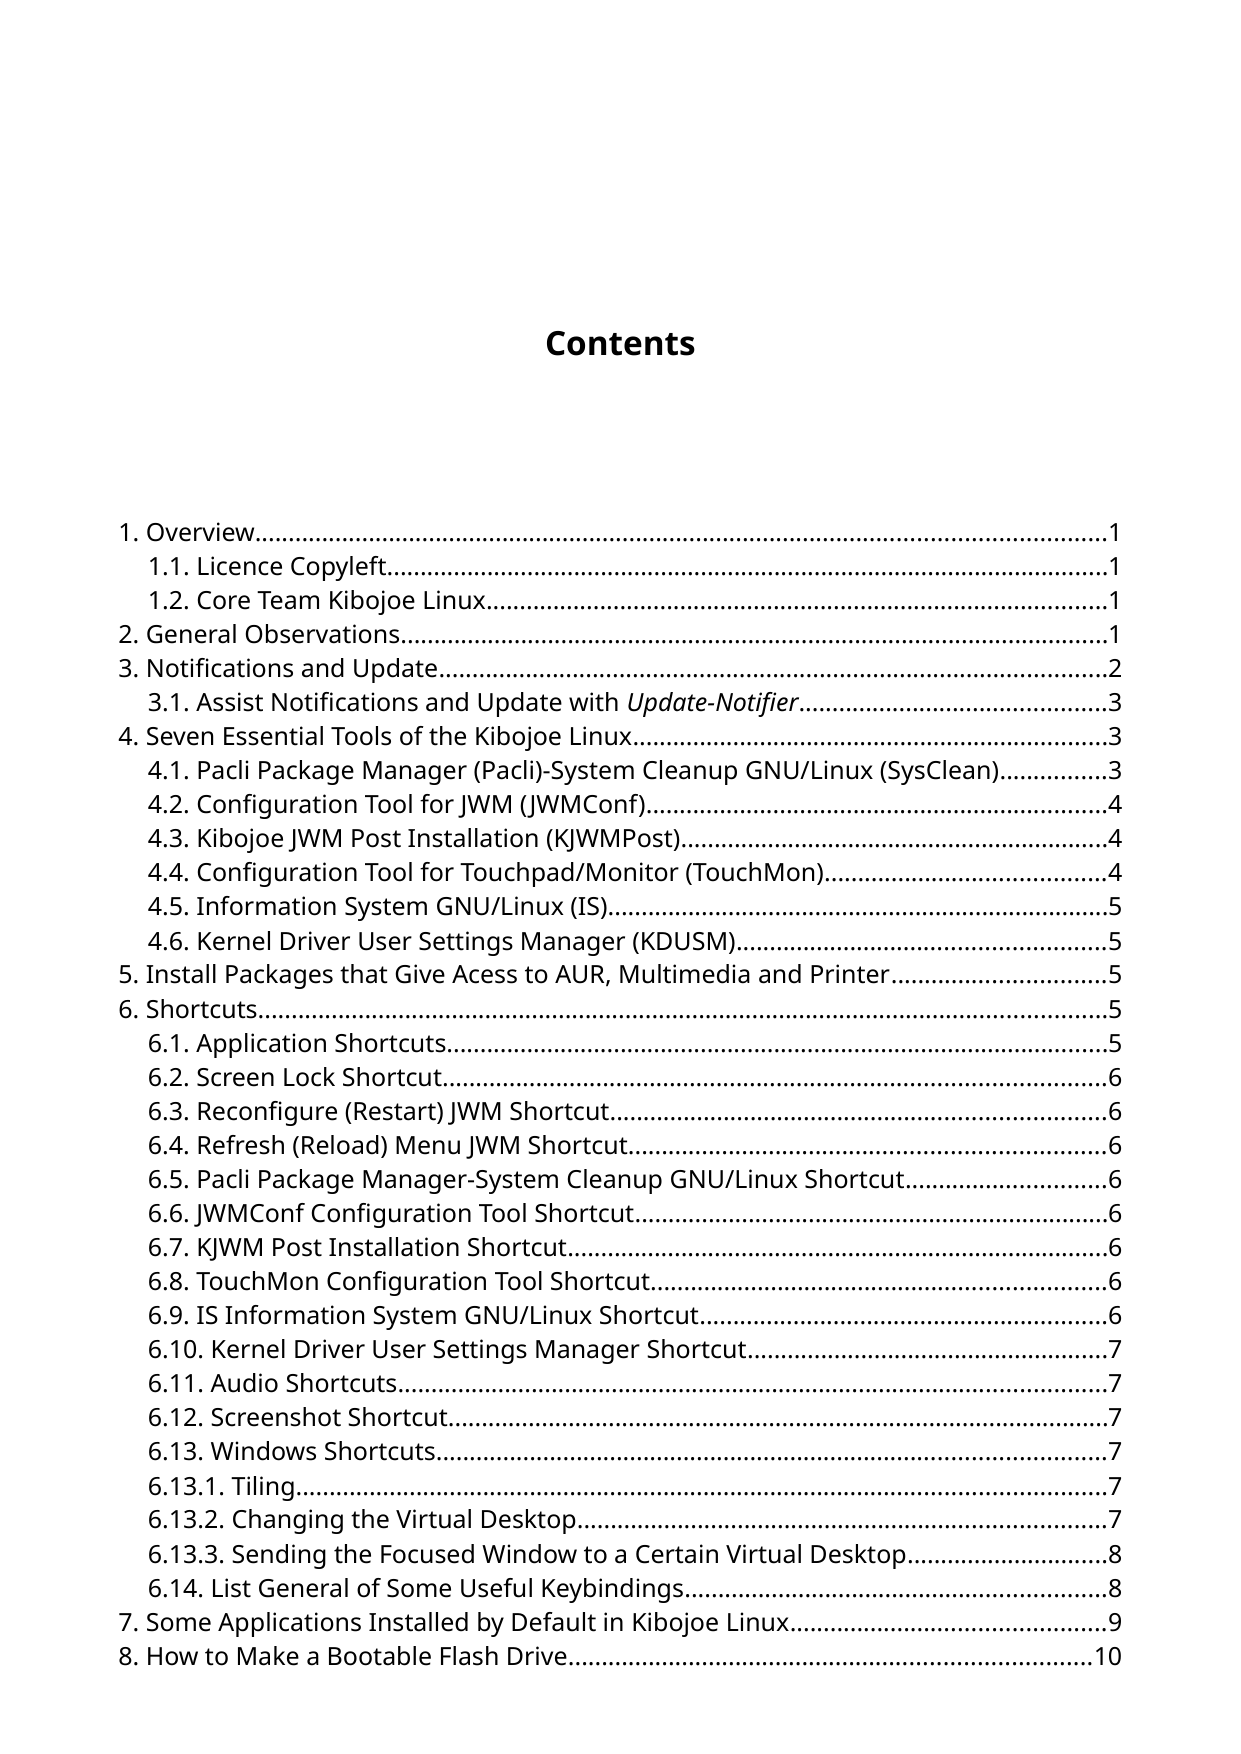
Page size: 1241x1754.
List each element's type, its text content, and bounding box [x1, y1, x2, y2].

text 6.7. KJWM Post Installation Shortcut 6 [148, 1230, 1122, 1264]
subtitle Contents [118, 320, 1122, 366]
text 6.13.3. Sending the Focused Window to a Certain Virtual Desktop 8 [148, 1536, 1122, 1570]
text 6.6. JWMConf Configuration Tool Shortcut 6 [148, 1196, 1122, 1230]
text 4.2. Configuration Tool for JWM (JWMConf) 4 [148, 787, 1122, 821]
text 3. Notifications and Update 2 [118, 651, 1122, 685]
text 1.1. Licence Copyleft 1 [148, 548, 1122, 582]
text 1. Overview 1 [118, 514, 1122, 548]
text 1.2. Core Team Kibojoe Linux 1 [148, 582, 1122, 617]
text 6. Shortcuts 5 [118, 991, 1122, 1025]
text 5. Install Packages that Give Acess to AUR, Multimedia and Printer 5 [118, 957, 1122, 991]
text 7. Some Applications Installed by Default in Kibojoe Linux 9 [118, 1604, 1122, 1638]
text 2. General Observations 1 [118, 617, 1122, 651]
text 4. Seven Essential Tools of the Kibojoe Linux 3 [118, 719, 1122, 753]
text 6.8. TouchMon Configuration Tool Shortcut 6 [148, 1264, 1122, 1298]
text 4.5. Information System GNU/Linux (IS) 5 [148, 889, 1122, 923]
text 6.9. IS Information System GNU/Linux Shortcut 6 [148, 1298, 1122, 1332]
text 6.14. List General of Some Useful Keybindings 8 [148, 1570, 1122, 1604]
text 6.4. Refresh (Reload) Menu JWM Shortcut 6 [148, 1127, 1122, 1162]
text 4.4. Configuration Tool for Touchpad/Monitor (TouchMon) 4 [148, 855, 1122, 889]
text 4.1. Pacli Package Manager (Pacli)-System Cleanup GNU/Linux (SysClean) 3 [148, 753, 1122, 787]
text 4.3. Kibojoe JWM Post Installation (KJWMPost) 4 [148, 821, 1122, 855]
text 6.11. Audio Shortcuts 7 [148, 1366, 1122, 1400]
text 6.5. Pacli Package Manager-System Cleanup GNU/Linux Shortcut 6 [148, 1162, 1122, 1196]
text 6.13.2. Changing the Virtual Desktop 7 [148, 1502, 1122, 1536]
text 6.10. Kernel Driver User Settings Manager Shortcut 7 [148, 1332, 1122, 1366]
text 6.13. Windows Shortcuts 7 [148, 1434, 1122, 1468]
text 4.6. Kernel Driver User Settings Manager (KDUSM) 5 [148, 923, 1122, 957]
text 6.3. Reconfigure (Restart) JWM Shortcut 6 [148, 1093, 1122, 1127]
text 3.1. Assist Notifications and Update with Update-Notifier 3 [148, 685, 1122, 719]
text 6.2. Screen Lock Shortcut 6 [148, 1059, 1122, 1093]
text 6.13.1. Tiling 7 [148, 1468, 1122, 1502]
text 8. How to Make a Bootable Flash Drive 10 [118, 1638, 1122, 1672]
text 6.12. Screenshot Shortcut 7 [148, 1400, 1122, 1434]
text 6.1. Application Shortcuts 5 [148, 1025, 1122, 1059]
